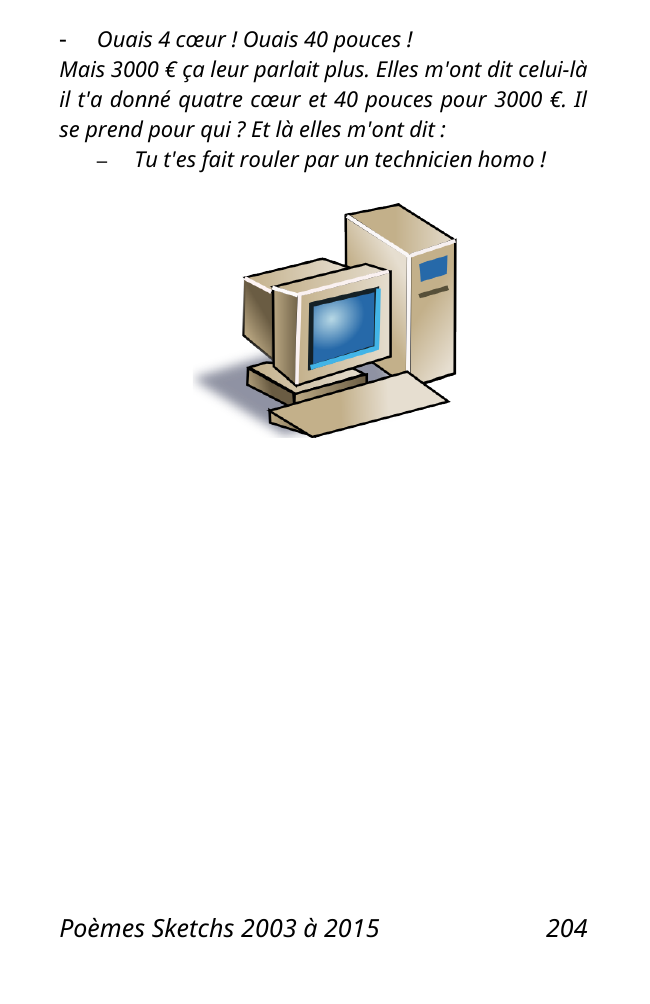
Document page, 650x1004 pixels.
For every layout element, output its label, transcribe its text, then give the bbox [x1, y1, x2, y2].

text Mais 3000 € ça leur parlait plus. Elles m'ont dit celui-là il t'a donné quatre cœur et 40 pouces pour 3000 €. Il se prend pour qui ? Et là elles m'ont dit : [59, 54, 591, 144]
list Tu t'es fait rouler par un technicien homo ! [97, 144, 591, 174]
picture [192, 203, 457, 438]
list Ouais 4 cœur ! Ouais 40 pouces ! [59, 24, 591, 54]
